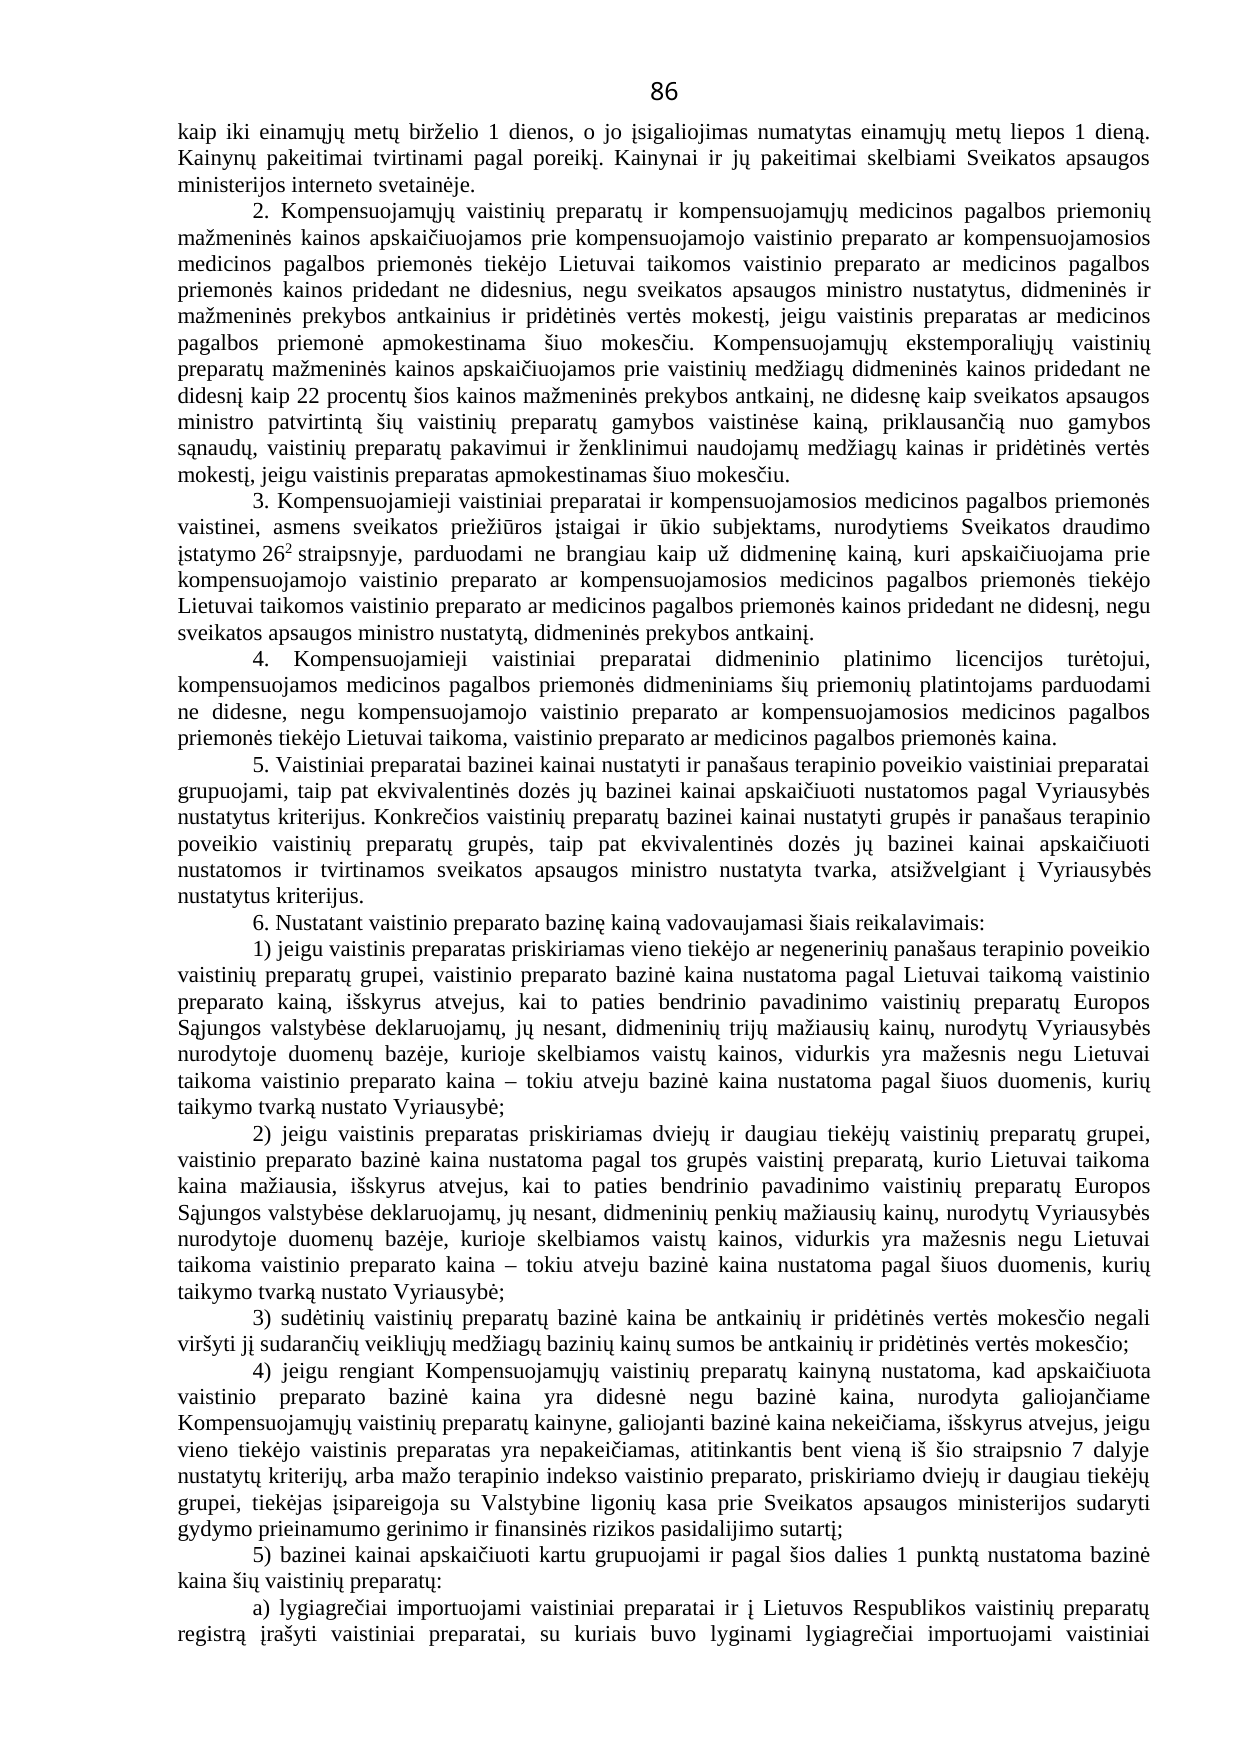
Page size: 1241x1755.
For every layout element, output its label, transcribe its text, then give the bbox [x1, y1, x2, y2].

text 3. Kompensuojamieji vaistiniai preparatai ir kompensuojamosios medicinos pagalbos priemonės vaistinei, asmens sveikatos priežiūros įstaigai ir ūkio subjektams, nurodytiems Sveikatos draudimo įstatymo 262 straipsnyje, parduodami ne brangiau kaip už didmeninę kainą, kuri apskaičiuojama prie kompensuojamojo vaistinio preparato ar kompensuojamosios medicinos pagalbos priemonės tiekėjo Lietuvai taikomos vaistinio preparato ar medicinos pagalbos priemonės kainos pridedant ne didesnį, negu sveikatos apsaugos ministro nustatytą, didmeninės prekybos antkainį. [177, 487, 1152, 645]
text 3) sudėtinių vaistinių preparatų bazinė kaina be antkainių ir pridėtinės vertės mokesčio negali viršyti jį sudarančių veikliųjų medžiagų bazinių kainų sumos be antkainių ir pridėtinės vertės mokesčio; [177, 1304, 1152, 1357]
text 5) bazinei kainai apskaičiuoti kartu grupuojami ir pagal šios dalies 1 punktą nustatoma bazinė kaina šių vaistinių preparatų: [177, 1541, 1152, 1594]
text 6. Nustatant vaistinio preparato bazinę kainą vadovaujamasi šiais reikalavimais: [177, 909, 1152, 935]
text 5. Vaistiniai preparatai bazinei kainai nustatyti ir panašaus terapinio poveikio vaistiniai preparatai grupuojami, taip pat ekvivalentinės dozės jų bazinei kainai apskaičiuoti nustatomos pagal Vyriausybės nustatytus kriterijus. Konkrečios vaistinių preparatų bazinei kainai nustatyti grupės ir panašaus terapinio poveikio vaistinių preparatų grupės, taip pat ekvivalentinės dozės jų bazinei kainai apskaičiuoti nustatomos ir tvirtinamos sveikatos apsaugos ministro nustatyta tvarka, atsižvelgiant į Vyriausybės nustatytus kriterijus. [177, 751, 1152, 909]
text a) lygiagrečiai importuojami vaistiniai preparatai ir į Lietuvos Respublikos vaistinių preparatų registrą įrašyti vaistiniai preparatai, su kuriais buvo lyginami lygiagrečiai importuojami vaistiniai [177, 1594, 1152, 1647]
text 4) jeigu rengiant Kompensuojamųjų vaistinių preparatų kainyną nustatoma, kad apskaičiuota vaistinio preparato bazinė kaina yra didesnė negu bazinė kaina, nurodyta galiojančiame Kompensuojamųjų vaistinių preparatų kainyne, galiojanti bazinė kaina nekeičiama, išskyrus atvejus, jeigu vieno tiekėjo vaistinis preparatas yra nepakeičiamas, atitinkantis bent vieną iš šio straipsnio 7 dalyje nustatytų kriterijų, arba mažo terapinio indekso vaistinio preparato, priskiriamo dviejų ir daugiau tiekėjų grupei, tiekėjas įsipareigoja su Valstybine ligonių kasa prie Sveikatos apsaugos ministerijos sudaryti gydymo prieinamumo gerinimo ir finansinės rizikos pasidalijimo sutartį; [177, 1357, 1152, 1541]
text 1) jeigu vaistinis preparatas priskiriamas vieno tiekėjo ar negenerinių panašaus terapinio poveikio vaistinių preparatų grupei, vaistinio preparato bazinė kaina nustatoma pagal Lietuvai taikomą vaistinio preparato kainą, išskyrus atvejus, kai to paties bendrinio pavadinimo vaistinių preparatų Europos Sąjungos valstybėse deklaruojamų, jų nesant, didmeninių trijų mažiausių kainų, nurodytų Vyriausybės nurodytoje duomenų bazėje, kurioje skelbiamos vaistų kainos, vidurkis yra mažesnis negu Lietuvai taikoma vaistinio preparato kaina – tokiu atveju bazinė kaina nustatoma pagal šiuos duomenis, kurių taikymo tvarką nustato Vyriausybė; [177, 935, 1152, 1119]
text 4. Kompensuojamieji vaistiniai preparatai didmeninio platinimo licencijos turėtojui, kompensuojamos medicinos pagalbos priemonės didmeniniams šių priemonių platintojams parduodami ne didesne, negu kompensuojamojo vaistinio preparato ar kompensuojamosios medicinos pagalbos priemonės tiekėjo Lietuvai taikoma, vaistinio preparato ar medicinos pagalbos priemonės kaina. [177, 645, 1152, 751]
text 2) jeigu vaistinis preparatas priskiriamas dviejų ir daugiau tiekėjų vaistinių preparatų grupei, vaistinio preparato bazinė kaina nustatoma pagal tos grupės vaistinį preparatą, kurio Lietuvai taikoma kaina mažiausia, išskyrus atvejus, kai to paties bendrinio pavadinimo vaistinių preparatų Europos Sąjungos valstybėse deklaruojamų, jų nesant, didmeninių penkių mažiausių kainų, nurodytų Vyriausybės nurodytoje duomenų bazėje, kurioje skelbiamos vaistų kainos, vidurkis yra mažesnis negu Lietuvai taikoma vaistinio preparato kaina – tokiu atveju bazinė kaina nustatoma pagal šiuos duomenis, kurių taikymo tvarką nustato Vyriausybė; [177, 1119, 1152, 1304]
text kaip iki einamųjų metų birželio 1 dienos, o jo įsigaliojimas numatytas einamųjų metų liepos 1 dieną. Kainynų pakeitimai tvirtinami pagal poreikį. Kainynai ir jų pakeitimai skelbiami Sveikatos apsaugos ministerijos interneto svetainėje. [177, 118, 1152, 197]
text 2. Kompensuojamųjų vaistinių preparatų ir kompensuojamųjų medicinos pagalbos priemonių mažmeninės kainos apskaičiuojamos prie kompensuojamojo vaistinio preparato ar kompensuojamosios medicinos pagalbos priemonės tiekėjo Lietuvai taikomos vaistinio preparato ar medicinos pagalbos priemonės kainos pridedant ne didesnius, negu sveikatos apsaugos ministro nustatytus, didmeninės ir mažmeninės prekybos antkainius ir pridėtinės vertės mokestį, jeigu vaistinis preparatas ar medicinos pagalbos priemonė apmokestinama šiuo mokesčiu. Kompensuojamųjų ekstemporaliųjų vaistinių preparatų mažmeninės kainos apskaičiuojamos prie vaistinių medžiagų didmeninės kainos pridedant ne didesnį kaip 22 procentų šios kainos mažmeninės prekybos antkainį, ne didesnę kaip sveikatos apsaugos ministro patvirtintą šių vaistinių preparatų gamybos vaistinėse kainą, priklausančią nuo gamybos sąnaudų, vaistinių preparatų pakavimui ir ženklinimui naudojamų medžiagų kainas ir pridėtinės vertės mokestį, jeigu vaistinis preparatas apmokestinamas šiuo mokesčiu. [177, 197, 1152, 487]
